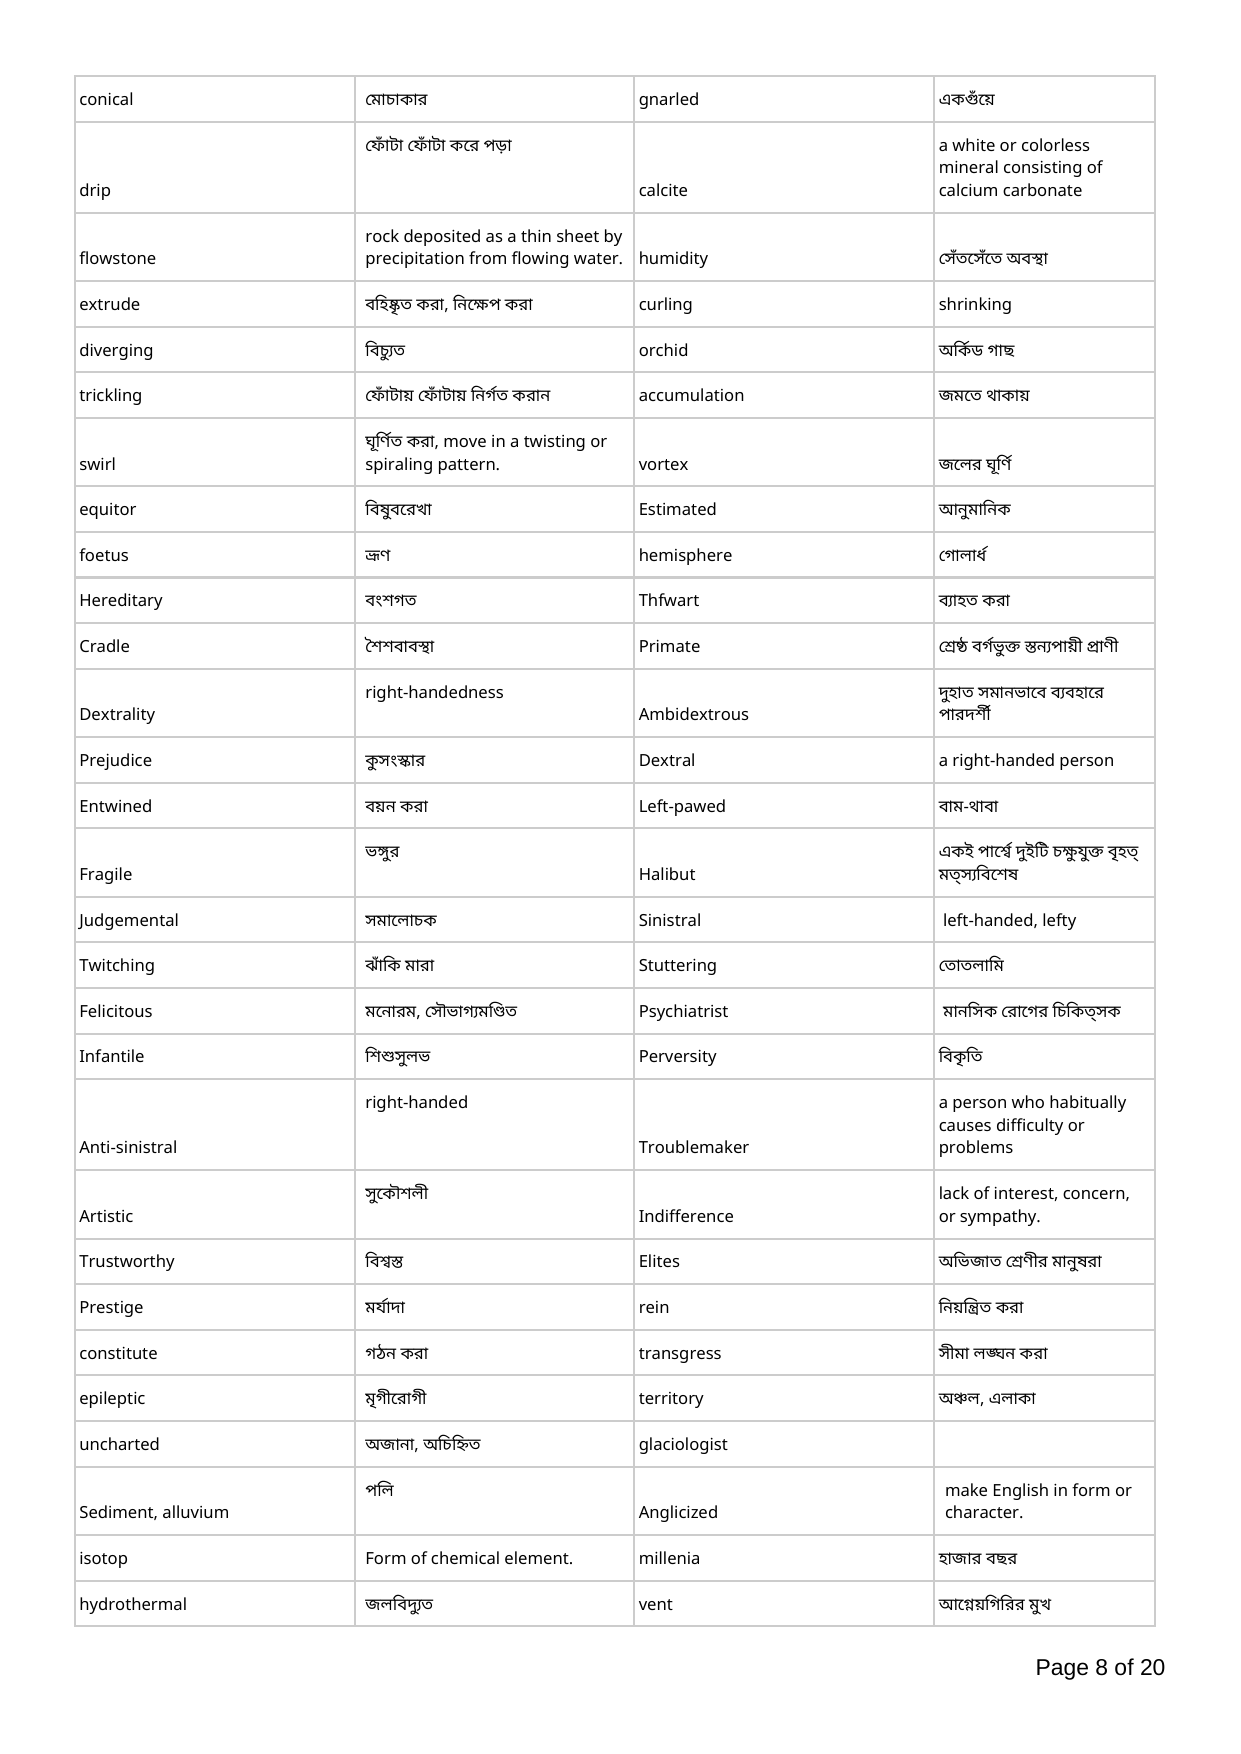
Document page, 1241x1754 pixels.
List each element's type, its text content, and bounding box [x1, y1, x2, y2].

table_cell সেঁতসেঁতে অবস্থা [935, 214, 1154, 280]
table_cell Anglicized [635, 1468, 933, 1534]
table_cell বহিষ্কৃত করা, নিক্ষেপ করা [356, 282, 633, 326]
table_cell সীমা লঙ্ঘন করা [935, 1331, 1154, 1374]
table_cell vortex [635, 419, 933, 485]
table_cell swirl [76, 419, 354, 485]
table_cell rock deposited as a thin sheet by precipitation from flowing water. [356, 214, 633, 280]
table_cell rein [635, 1285, 933, 1329]
table_cell Stuttering [635, 943, 933, 987]
table_cell Sinistral [635, 898, 933, 941]
table_cell Elites [635, 1240, 933, 1283]
table_cell সুকৌশলী [356, 1171, 633, 1237]
table_cell glaciologist [635, 1422, 933, 1466]
table_cell ব্যাহত করা [935, 579, 1154, 622]
table_cell তোতলামি [935, 943, 1154, 987]
table_cell orchid [635, 328, 933, 371]
table_cell মৃগীরোগী [356, 1376, 633, 1420]
table_cell বিকৃতি [935, 1035, 1154, 1078]
table_cell humidity [635, 214, 933, 280]
table_cell মোচাকার [356, 77, 633, 121]
table_cell জমতে থাকায় [935, 373, 1154, 417]
table_cell epileptic [76, 1376, 354, 1420]
table_cell uncharted [76, 1422, 354, 1466]
table_cell Felicitous [76, 989, 354, 1032]
table_cell Trustworthy [76, 1240, 354, 1283]
table_cell Dextral [635, 738, 933, 782]
table_cell দুহাত সমানভাবে ব্যবহারে পারদর্শী [935, 670, 1154, 736]
table_cell drip [76, 123, 354, 212]
table_cell শৈশবাবস্থা [356, 624, 633, 668]
table_cell Twitching [76, 943, 354, 987]
table_cell Cradle [76, 624, 354, 668]
table_cell gnarled [635, 77, 933, 121]
table_cell Halibut [635, 829, 933, 896]
table_cell millenia [635, 1536, 933, 1579]
table_cell একই পার্শ্বে দুইটি চক্ষুযুক্ত বৃহত্ মত্স্যবিশেষ [935, 829, 1154, 896]
table_cell মনোরম, সৌভাগ্যমণ্ডিত [356, 989, 633, 1032]
table_cell lack of interest, concern, or sympathy. [935, 1171, 1154, 1237]
table_cell Infantile [76, 1035, 354, 1078]
table_cell জলবিদ্যুত [356, 1582, 633, 1625]
table_cell নিয়ন্ত্রিত করা [935, 1285, 1154, 1329]
table_cell extrude [76, 282, 354, 326]
table_cell Primate [635, 624, 933, 668]
table_cell make English in form or character. [935, 1468, 1154, 1534]
table_cell বিচ্যুত [356, 328, 633, 371]
table_cell a person who habitually causes difficulty or problems [935, 1080, 1154, 1169]
table_cell আগ্নেয়গিরির মুখ [935, 1582, 1154, 1625]
table_cell shrinking [935, 282, 1154, 326]
table_cell Perversity [635, 1035, 933, 1078]
table_cell বয়ন করা [356, 784, 633, 827]
table_cell conical [76, 77, 354, 121]
table_cell flowstone [76, 214, 354, 280]
table_cell Entwined [76, 784, 354, 827]
table_cell curling [635, 282, 933, 326]
table_cell Estimated [635, 487, 933, 531]
table_cell ফোঁটা ফোঁটা করে পড়া [356, 123, 633, 212]
table_cell Left-pawed [635, 784, 933, 827]
table_cell diverging [76, 328, 354, 371]
table_cell left-handed, lefty [935, 898, 1154, 941]
table_cell ভঙ্গুর [356, 829, 633, 896]
table_cell a right-handed person [935, 738, 1154, 782]
table_cell অজানা, অচিহ্নিত [356, 1422, 633, 1466]
table_cell বাম-থাবা [935, 784, 1154, 827]
table_cell right-handedness [356, 670, 633, 736]
table_cell Fragile [76, 829, 354, 896]
table_cell Sediment, alluvium [76, 1468, 354, 1534]
table_cell Artistic [76, 1171, 354, 1237]
table_cell পলি [356, 1468, 633, 1534]
table_cell সমালোচক [356, 898, 633, 941]
table_cell hydrothermal [76, 1582, 354, 1625]
table_cell ফোঁটায় ফোঁটায় নির্গত করান [356, 373, 633, 417]
table_cell [935, 1422, 1154, 1466]
table_cell equitor [76, 487, 354, 531]
table_cell foetus [76, 533, 354, 576]
table_cell calcite [635, 123, 933, 212]
table_cell একগুঁয়ে [935, 77, 1154, 121]
table_cell vent [635, 1582, 933, 1625]
table_cell Troublemaker [635, 1080, 933, 1169]
table_cell অঞ্চল, এলাকা [935, 1376, 1154, 1420]
table_cell transgress [635, 1331, 933, 1374]
table_cell জলের ঘূর্ণি [935, 419, 1154, 485]
table_cell Psychiatrist [635, 989, 933, 1032]
table_cell hemisphere [635, 533, 933, 576]
table_cell Prejudice [76, 738, 354, 782]
table_cell trickling [76, 373, 354, 417]
table_cell বিষুবরেখা [356, 487, 633, 531]
table_cell শিশুসুলভ [356, 1035, 633, 1078]
table_cell accumulation [635, 373, 933, 417]
table_cell শ্রেষ্ঠ বর্গভুক্ত স্তন্যপায়ী প্রাণী [935, 624, 1154, 668]
table_cell Thfwart [635, 579, 933, 622]
table_cell মানসিক রোগের চিকিত্সক [935, 989, 1154, 1032]
table_cell অর্কিড গাছ [935, 328, 1154, 371]
table_cell গঠন করা [356, 1331, 633, 1374]
table_cell ঘূর্ণিত করা, move in a twisting or spiraling pattern. [356, 419, 633, 485]
table_cell কুসংস্কার [356, 738, 633, 782]
table_cell constitute [76, 1331, 354, 1374]
table_cell territory [635, 1376, 933, 1420]
table_cell Hereditary [76, 579, 354, 622]
table_cell Dextrality [76, 670, 354, 736]
table_cell Judgemental [76, 898, 354, 941]
table_cell ভ্রূণ [356, 533, 633, 576]
table_cell বিশ্বস্ত [356, 1240, 633, 1283]
table_cell isotop [76, 1536, 354, 1579]
table_cell Ambidextrous [635, 670, 933, 736]
table_cell হাজার বছর [935, 1536, 1154, 1579]
table_cell Form of chemical element. [356, 1536, 633, 1579]
table_cell অভিজাত শ্রেণীর মানুষরা [935, 1240, 1154, 1283]
table_cell Indifference [635, 1171, 933, 1237]
table_cell a white or colorless mineral consisting of calcium carbonate [935, 123, 1154, 212]
table_cell গোলার্ধ [935, 533, 1154, 576]
table_cell Anti-sinistral [76, 1080, 354, 1169]
table_cell right-handed [356, 1080, 633, 1169]
table_cell আনুমানিক [935, 487, 1154, 531]
table_cell বংশগত [356, 579, 633, 622]
table_cell ঝাঁকি মারা [356, 943, 633, 987]
table_cell মর্যাদা [356, 1285, 633, 1329]
table_cell Prestige [76, 1285, 354, 1329]
